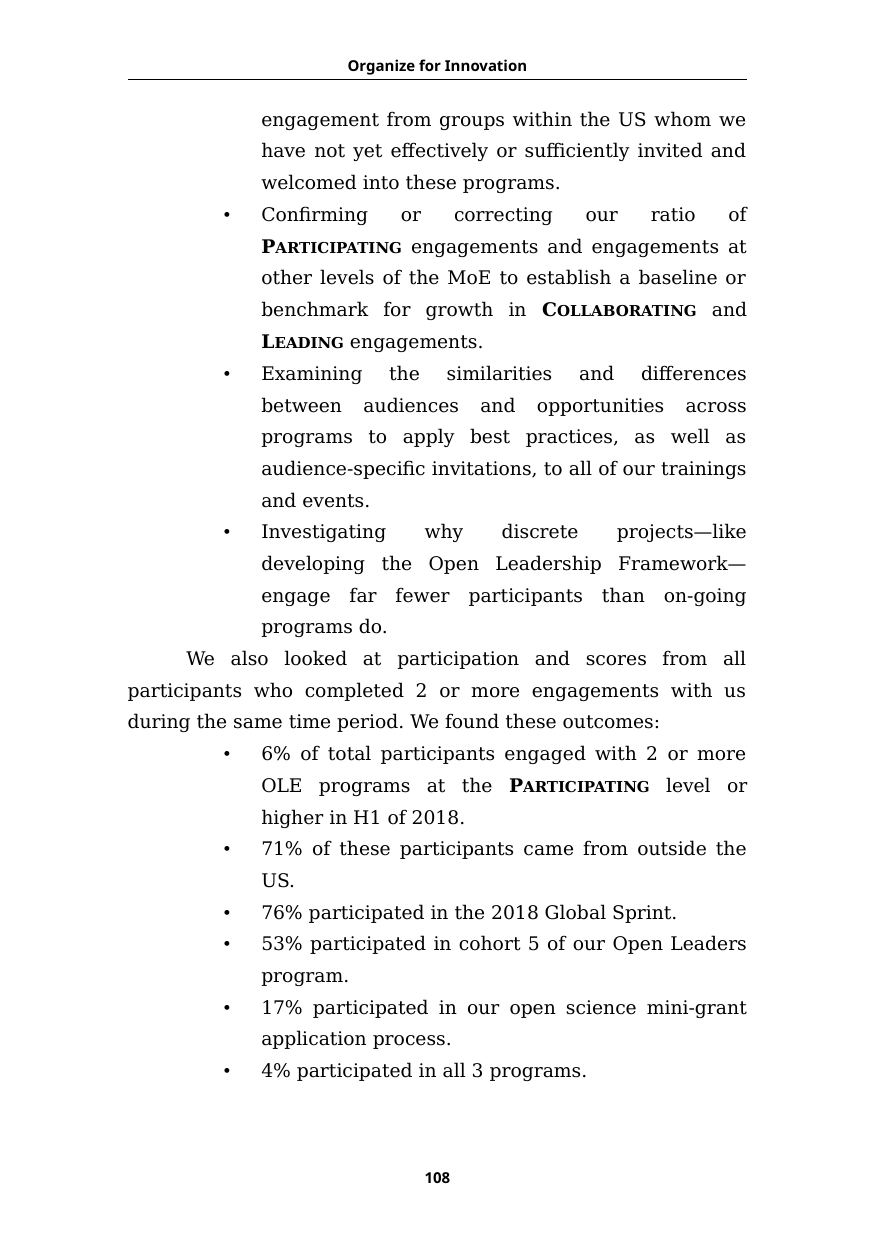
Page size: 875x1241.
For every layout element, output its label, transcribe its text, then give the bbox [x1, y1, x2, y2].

list Confirming or correcting our ratio of Participating engagements and engagements at other levels of the MoE to establish a baseline or benchmark for growth in Collaborating and Leading engagements. [223, 204, 747, 353]
list 76% participated in the 2018 Global Sprint. [223, 902, 747, 924]
list 4% participated in all 3 programs. [223, 1060, 747, 1082]
list 53% participated in cohort 5 of our Open Leaders program. [223, 933, 747, 987]
list Investigating why discrete projects—like developing the Open Leadership Framework— engage far fewer participants than on-going programs do. [223, 521, 747, 638]
list 6% of total participants engaged with 2 or more OLE programs at the Participating level or higher in H1 of 2018. [223, 743, 747, 829]
list 17% participated in our open science mini-grant application process. [223, 997, 747, 1050]
list 71% of these participants came from outside the US. [223, 838, 747, 892]
list Examining the similarities and differences between audiences and opportunities across programs to apply best practices, as well as audience-specific invitations, to all of our trainings and events. [223, 363, 747, 512]
list engagement from groups within the US whom we have not yet effectively or sufficiently invited and welcomed into these programs. [223, 109, 747, 194]
text We also looked at participation and scores from all participants who completed 2 or more engagements with us during the same time period. We found these outcomes: [127, 648, 747, 733]
